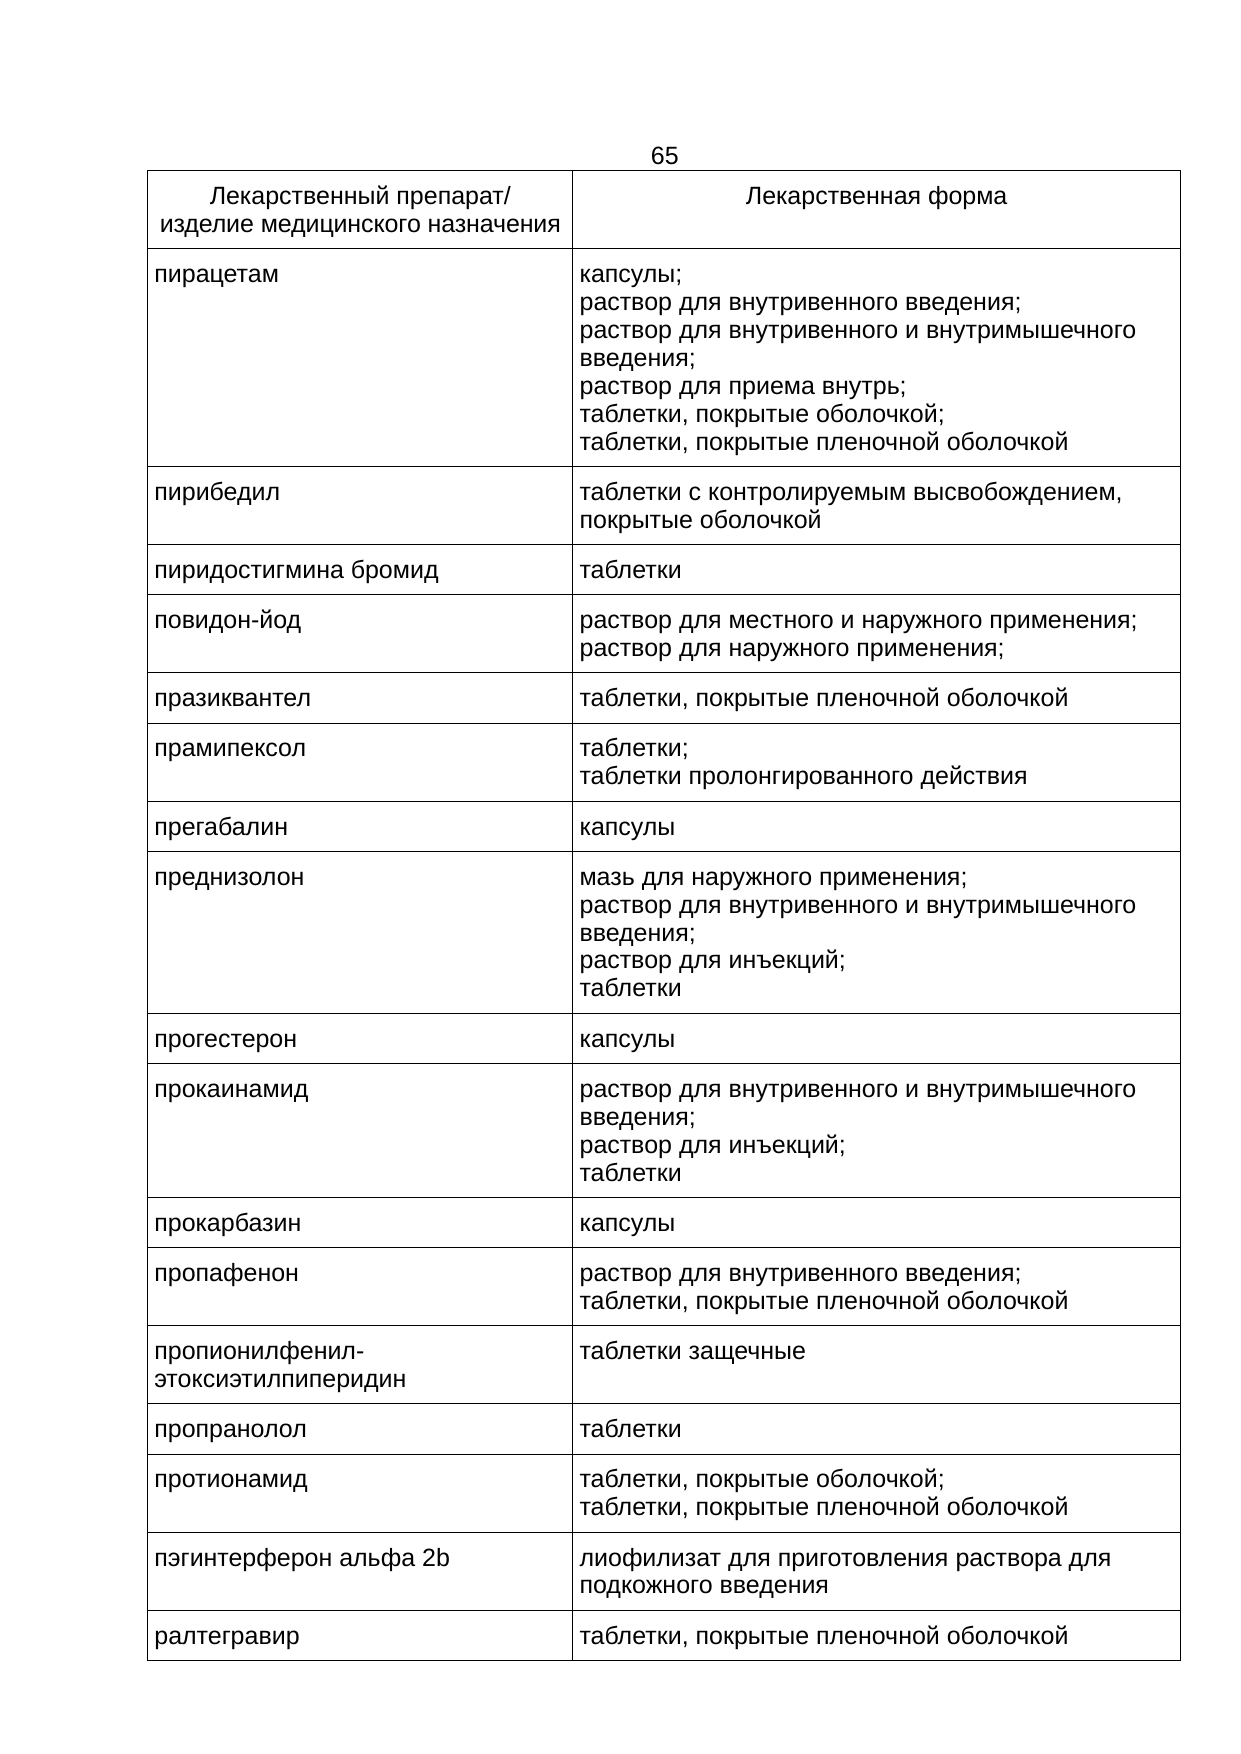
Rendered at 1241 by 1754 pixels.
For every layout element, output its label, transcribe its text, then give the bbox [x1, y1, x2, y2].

table_cell капсулы [573, 1198, 1180, 1247]
table_cell прегабалин [148, 802, 572, 851]
table_cell прамипексол [148, 724, 572, 801]
table_cell таблетки, покрытые пленочной оболочкой [573, 673, 1180, 722]
table_cell повидон-йод [148, 595, 572, 672]
table_header Лекарственный препарат/ изделие медицинского назначения [148, 171, 572, 248]
table_cell преднизолон [148, 852, 572, 1013]
table_cell пирацетам [148, 249, 572, 466]
table_cell капсулы; раствор для внутривенного введения; раствор для внутривенного и внутримышечного введения; раствор для приема внутрь; таблетки, покрытые оболочкой; таблетки, покрытые пленочной оболочкой [573, 249, 1180, 466]
table_header Лекарственная форма [573, 171, 1180, 248]
table_cell раствор для внутривенного и внутримышечного введения; раствор для инъекций; таблетки [573, 1064, 1180, 1197]
table_cell таблетки [573, 545, 1180, 594]
table_cell ралтегравир [148, 1611, 572, 1660]
table_cell пирибедил [148, 467, 572, 544]
table_cell прокаинамид [148, 1064, 572, 1197]
table_cell прокарбазин [148, 1198, 572, 1247]
table_cell капсулы [573, 802, 1180, 851]
table_cell пропионилфенил-этоксиэтилпиперидин [148, 1326, 572, 1403]
table_cell таблетки [573, 1404, 1180, 1453]
table_cell таблетки, покрытые пленочной оболочкой [573, 1611, 1180, 1660]
table_cell раствор для внутривенного введения; таблетки, покрытые пленочной оболочкой [573, 1248, 1180, 1325]
table_cell таблетки; таблетки пролонгированного действия [573, 724, 1180, 801]
table_cell таблетки защечные [573, 1326, 1180, 1403]
table_cell таблетки с контролируемым высвобождением, покрытые оболочкой [573, 467, 1180, 544]
table_cell празиквантел [148, 673, 572, 722]
table_cell таблетки, покрытые оболочкой; таблетки, покрытые пленочной оболочкой [573, 1455, 1180, 1532]
table_cell капсулы [573, 1014, 1180, 1063]
table_cell протионамид [148, 1455, 572, 1532]
table_cell пропафенон [148, 1248, 572, 1325]
table_cell раствор для местного и наружного применения; раствор для наружного применения; [573, 595, 1180, 672]
table_cell лиофилизат для приготовления раствора для подкожного введения [573, 1533, 1180, 1610]
table_cell пропранолол [148, 1404, 572, 1453]
table_cell пэгинтерферон альфа 2b [148, 1533, 572, 1610]
table_cell прогестерон [148, 1014, 572, 1063]
table_cell пиридостигмина бромид [148, 545, 572, 594]
table_cell мазь для наружного применения; раствор для внутривенного и внутримышечного введения; раствор для инъекций; таблетки [573, 852, 1180, 1013]
